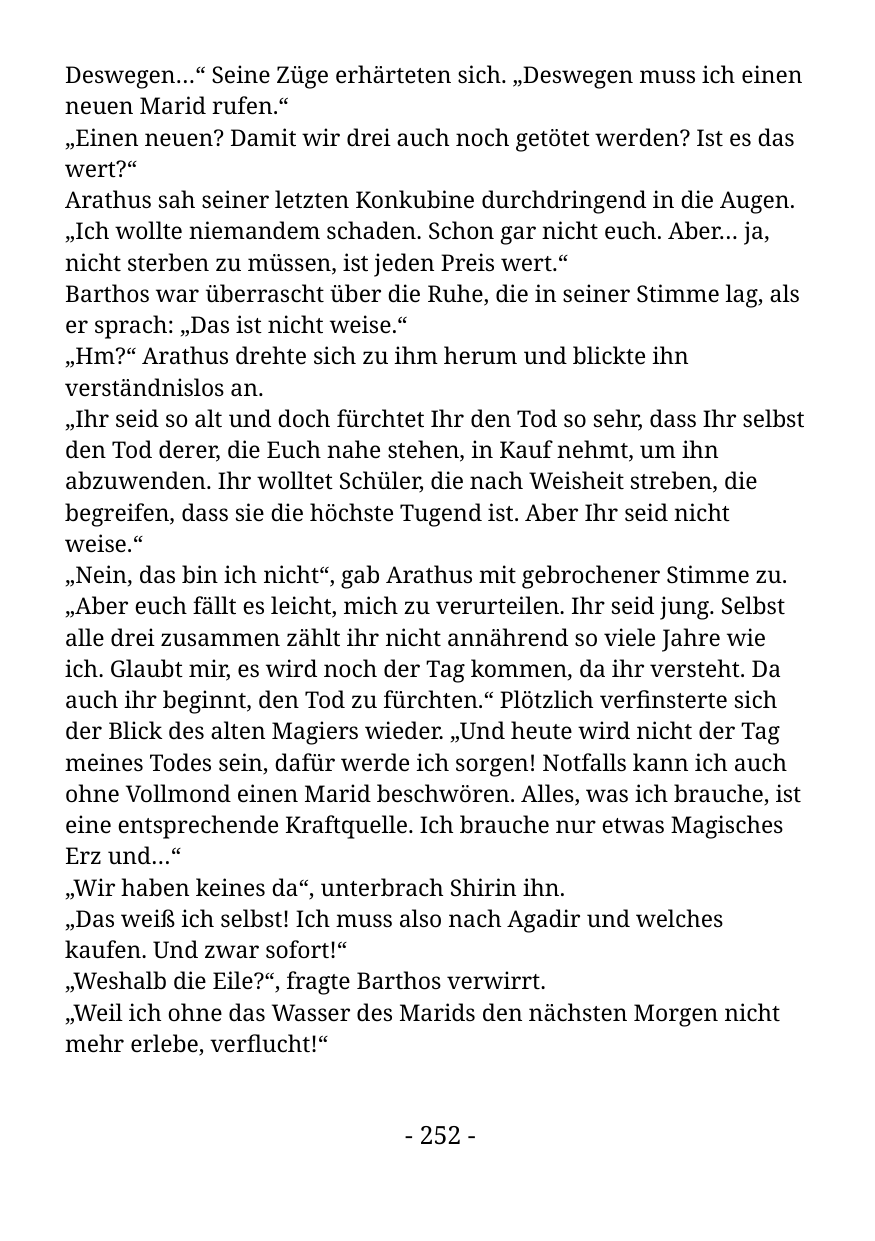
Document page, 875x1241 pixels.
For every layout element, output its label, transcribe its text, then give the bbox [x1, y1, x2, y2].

text Deswegen…“ Seine Züge erhärteten sich. „Deswegen muss ich einen neuen Marid rufen.“ „Einen neuen? Damit wir drei auch noch getötet werden? Ist es das wert?“ Arathus sah seiner letzten Konkubine durchdringend in die Augen. „Ich wollte niemandem schaden. Schon gar nicht euch. Aber… ja, nicht sterben zu müssen, ist jeden Preis wert.“ Barthos war überrascht über die Ruhe, die in seiner Stimme lag, als er sprach: „Das ist nicht weise.“ „Hm?“ Arathus drehte sich zu ihm herum und blickte ihn verständnislos an. „Ihr seid so alt und doch fürchtet Ihr den Tod so sehr, dass Ihr selbst den Tod derer, die Euch nahe stehen, in Kauf nehmt, um ihn abzuwenden. Ihr wolltet Schüler, die nach Weisheit streben, die begreifen, dass sie die höchste Tugend ist. Aber Ihr seid nicht weise.“ „Nein, das bin ich nicht“, gab Arathus mit gebrochener Stimme zu. „Aber euch fällt es leicht, mich zu verurteilen. Ihr seid jung. Selbst alle drei zusammen zählt ihr nicht annährend so viele Jahre wie ich. Glaubt mir, es wird noch der Tag kommen, da ihr versteht. Da auch ihr beginnt, den Tod zu fürchten.“ Plötzlich verfinsterte sich der Blick des alten Magiers wieder. „Und heute wird nicht der Tag meines Todes sein, dafür werde ich sorgen! Notfalls kann ich auch ohne Vollmond einen Marid beschwören. Alles, was ich brauche, ist eine entsprechende Kraftquelle. Ich brauche nur etwas Magisches Erz und…“ „Wir haben keines da“, unterbrach Shirin ihn. „Das weiß ich selbst! Ich muss also nach Agadir und welches kaufen. Und zwar sofort!“ „Weshalb die Eile?“, fragte Barthos verwirrt. „Weil ich ohne das Wasser des Marids den nächsten Morgen nicht mehr erlebe, verflucht!“ [65, 59, 809, 1059]
